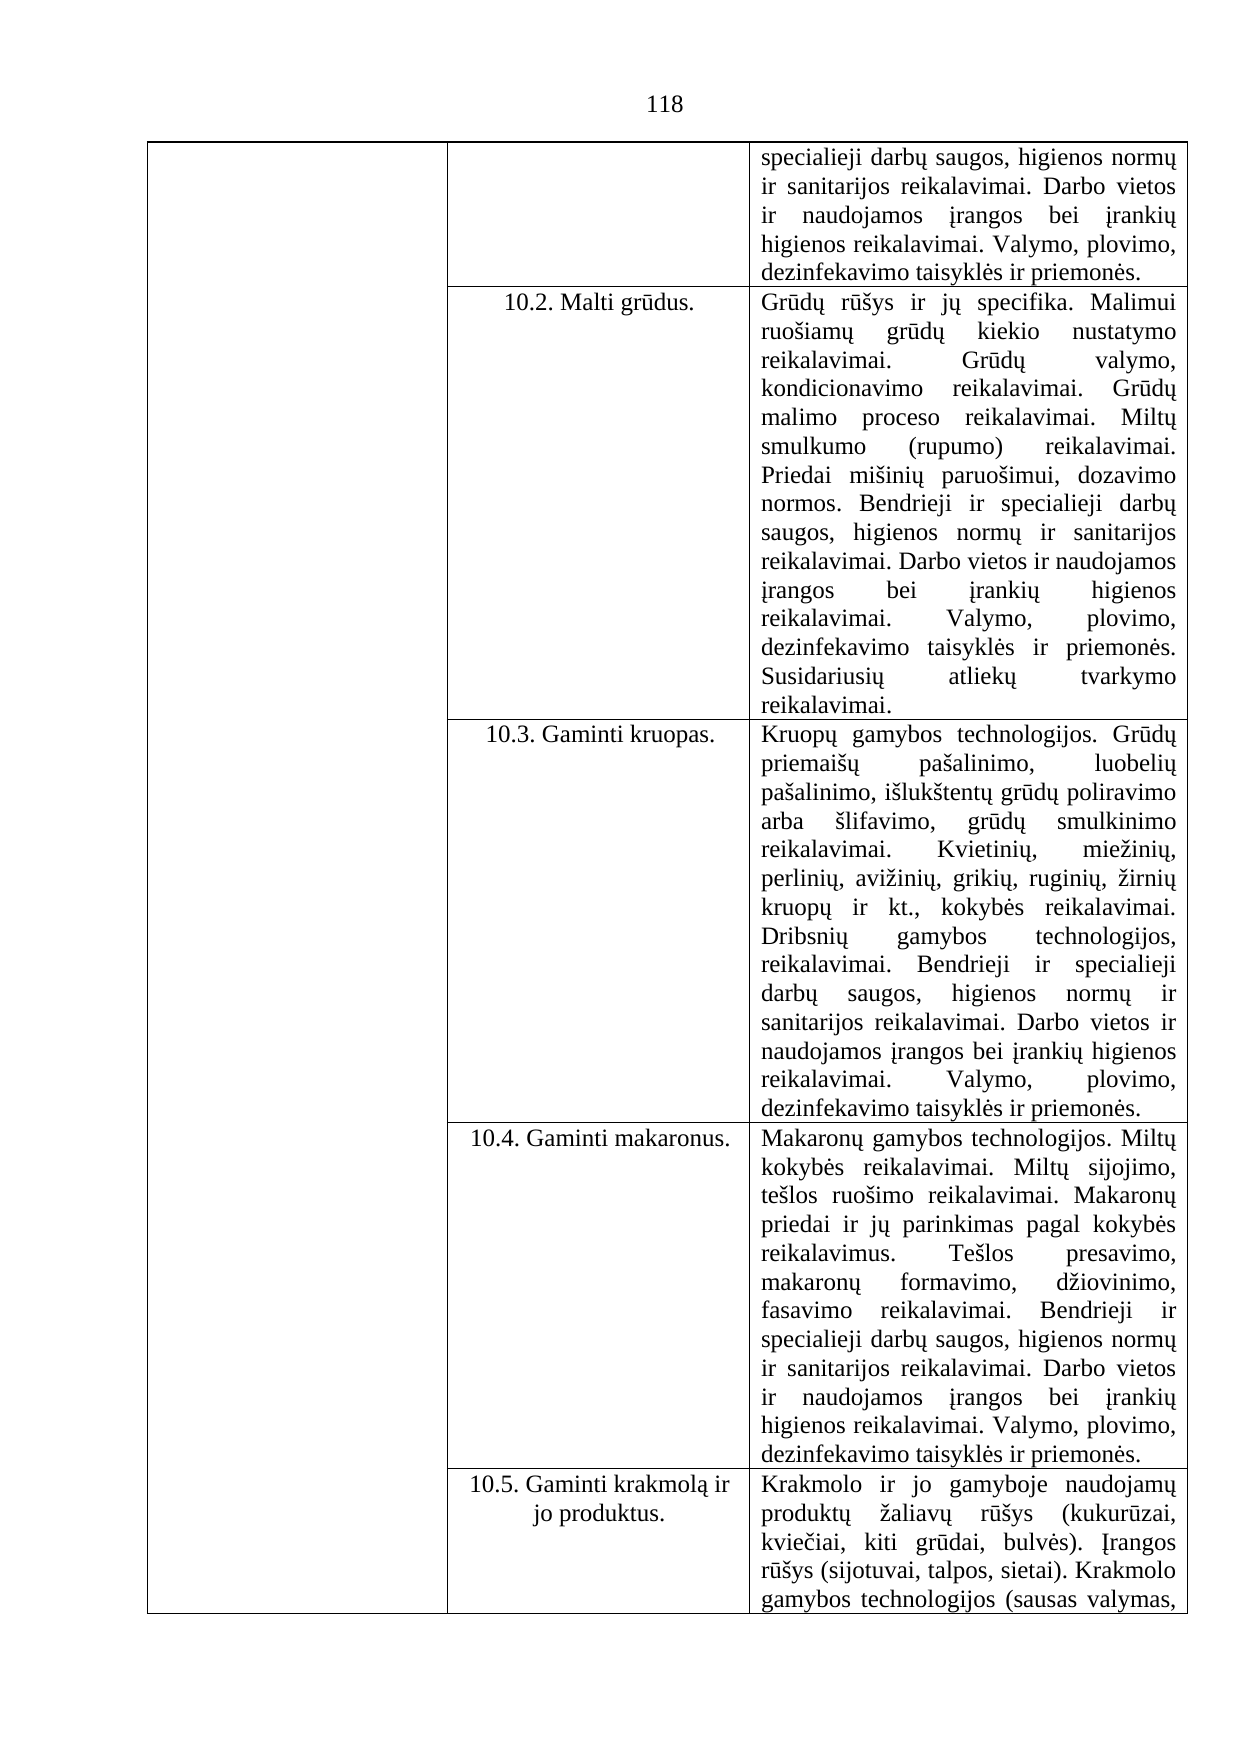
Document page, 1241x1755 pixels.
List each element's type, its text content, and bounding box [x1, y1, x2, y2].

table_cell Krakmolo ir jo gamyboje naudojamų produktų žaliavų rūšys (kukurūzai, kviečiai, kiti grūdai, bulvės). Įrangos rūšys (sijotuvai, talpos, sietai). Krakmolo gamybos technologijos (sausas valymas, [750, 1469, 1187, 1613]
table_cell specialieji darbų saugos, higienos normų ir sanitarijos reikalavimai. Darbo vietos ir naudojamos įrangos bei įrankių higienos reikalavimai. Valymo, plovimo, dezinfekavimo taisyklės ir priemonės. [750, 143, 1187, 286]
table_cell [148, 143, 447, 1613]
table_cell 10.2. Malti grūdus. [448, 287, 749, 718]
table_cell 10.3. Gaminti kruopas. [448, 720, 749, 1122]
table_cell Makaronų gamybos technologijos. Miltų kokybės reikalavimai. Miltų sijojimo, tešlos ruošimo reikalavimai. Makaronų priedai ir jų parinkimas pagal kokybės reikalavimus. Tešlos presavimo, makaronų formavimo, džiovinimo, fasavimo reikalavimai. Bendrieji ir specialieji darbų saugos, higienos normų ir sanitarijos reikalavimai. Darbo vietos ir naudojamos įrangos bei įrankių higienos reikalavimai. Valymo, plovimo, dezinfekavimo taisyklės ir priemonės. [750, 1123, 1187, 1468]
table_cell 10.4. Gaminti makaronus. [448, 1123, 749, 1468]
table_cell Kruopų gamybos technologijos. Grūdų priemaišų pašalinimo, luobelių pašalinimo, išlukštentų grūdų poliravimo arba šlifavimo, grūdų smulkinimo reikalavimai. Kvietinių, miežinių, perlinių, avižinių, grikių, ruginių, žirnių kruopų ir kt., kokybės reikalavimai. Dribsnių gamybos technologijos, reikalavimai. Bendrieji ir specialieji darbų saugos, higienos normų ir sanitarijos reikalavimai. Darbo vietos ir naudojamos įrangos bei įrankių higienos reikalavimai. Valymo, plovimo, dezinfekavimo taisyklės ir priemonės. [750, 720, 1187, 1122]
table_cell 10.5. Gaminti krakmolą ir jo produktus. [448, 1469, 749, 1613]
table_cell [448, 143, 749, 286]
table_cell Grūdų rūšys ir jų specifika. Malimui ruošiamų grūdų kiekio nustatymo reikalavimai. Grūdų valymo, kondicionavimo reikalavimai. Grūdų malimo proceso reikalavimai. Miltų smulkumo (rupumo) reikalavimai. Priedai mišinių paruošimui, dozavimo normos. Bendrieji ir specialieji darbų saugos, higienos normų ir sanitarijos reikalavimai. Darbo vietos ir naudojamos įrangos bei įrankių higienos reikalavimai. Valymo, plovimo, dezinfekavimo taisyklės ir priemonės. Susidariusių atliekų tvarkymo reikalavimai. [750, 287, 1187, 718]
